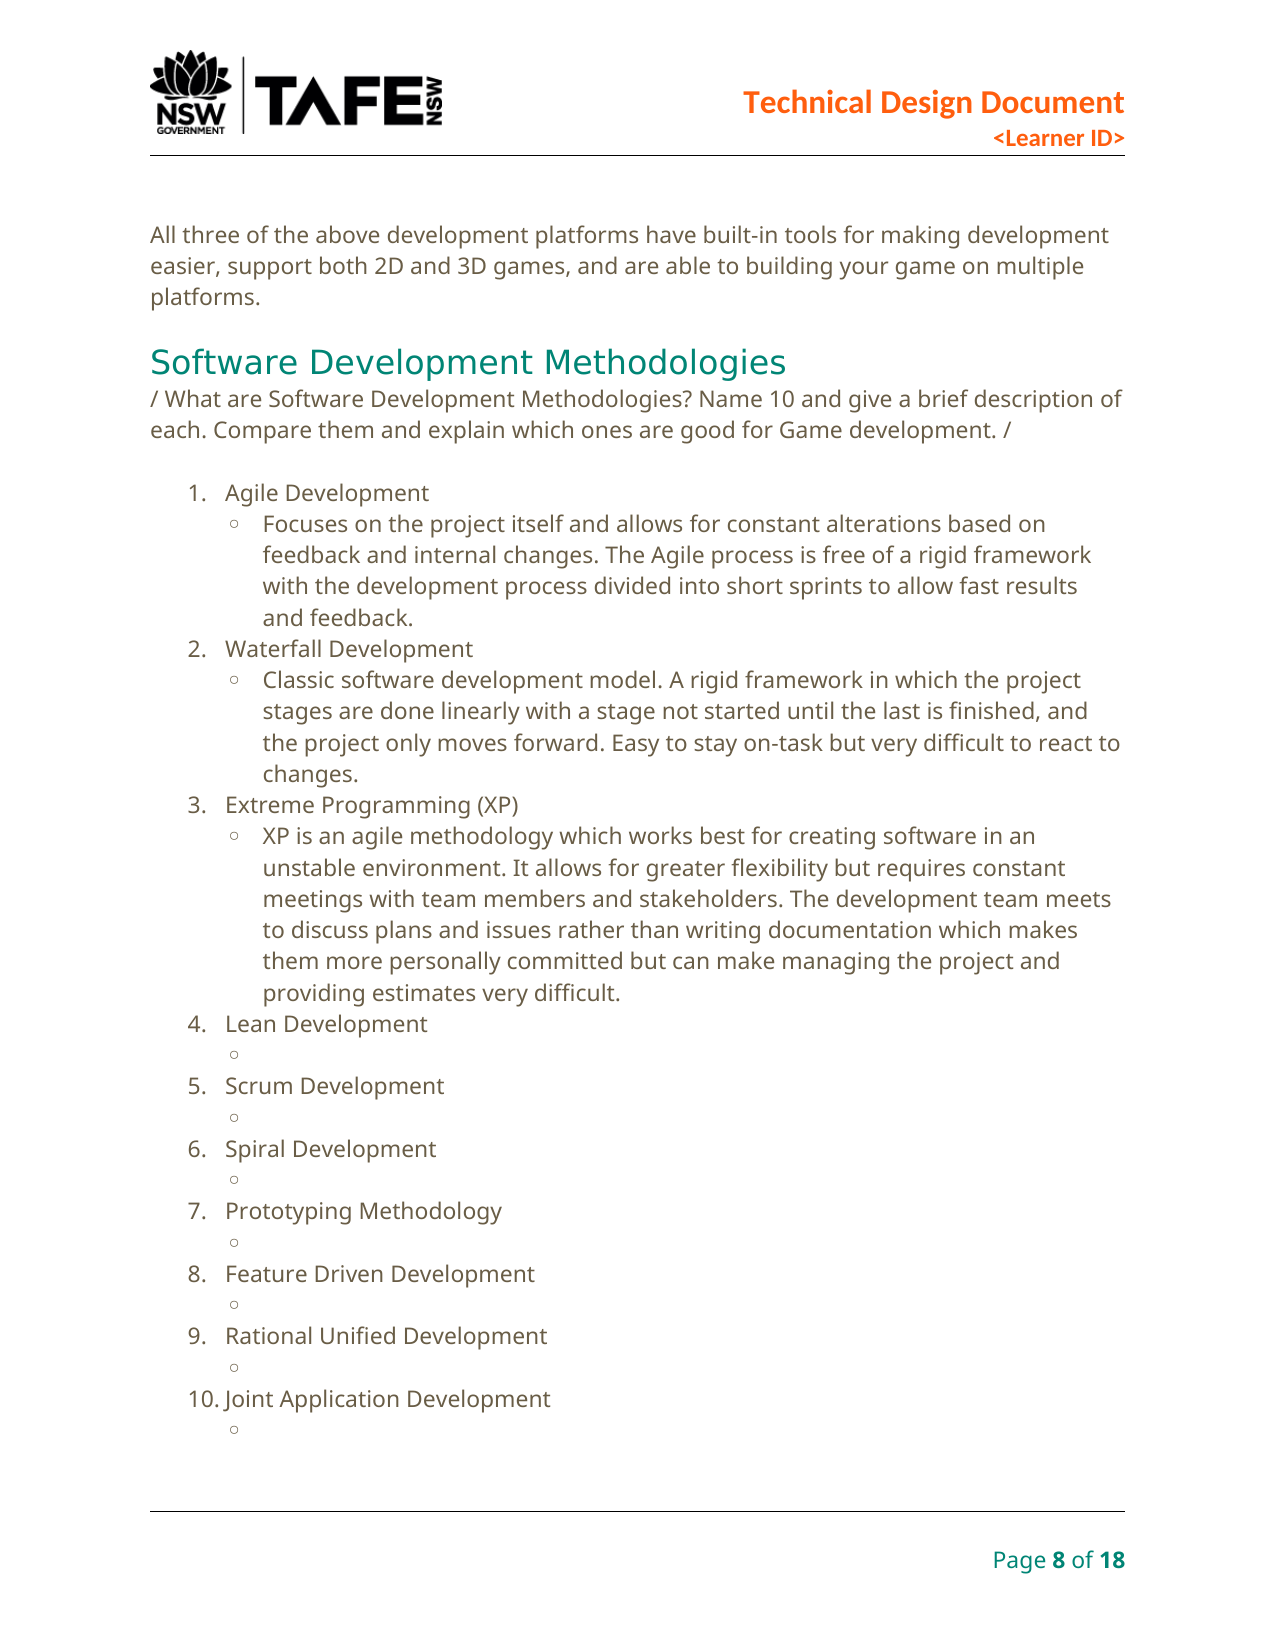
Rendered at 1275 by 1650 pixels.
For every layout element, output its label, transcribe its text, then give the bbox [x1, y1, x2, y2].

list Feature Driven Development [187, 1258, 1125, 1289]
text Software Development Methodologies [150, 344, 1125, 383]
list Classic software development model. A rigid framework in which the project stages are done linearly with a stage not started until the last is finished, and the project only moves forward. Easy to stay on-task but very difficult to react to changes. [225, 664, 1125, 789]
list Focuses on the project itself and allows for constant alterations based on feedback and internal changes. The Agile process is free of a rigid framework with the development process divided into short sprints to allow fast results and feedback. [225, 508, 1125, 633]
text All three of the above development platforms have built-in tools for making development easier, support both 2D and 3D games, and are able to building your game on multiple platforms. [150, 219, 1125, 313]
list XP is an agile methodology which works best for creating software in an unstable environment. It allows for greater flexibility but requires constant meetings with team members and stakeholders. The development team meets to discuss plans and issues rather than writing documentation which makes them more personally committed but can make managing the project and providing estimates very difficult. [225, 820, 1125, 1008]
list Agile Development [187, 476, 1125, 508]
picture [150, 50, 442, 134]
list Waterfall Development [187, 633, 1125, 664]
list Lean Development [187, 1008, 1125, 1039]
list Prototyping Methodology [187, 1195, 1125, 1226]
list Extreme Programming (XP) [187, 789, 1125, 820]
text / What are Software Development Methodologies? Name 10 and give a brief description of each. Compare them and explain which ones are good for Game development. / [150, 383, 1125, 445]
list Joint Application Development [187, 1383, 1125, 1414]
list Scrum Development [187, 1070, 1125, 1101]
list Spiral Development [187, 1133, 1125, 1164]
list Rational Unified Development [187, 1320, 1125, 1351]
